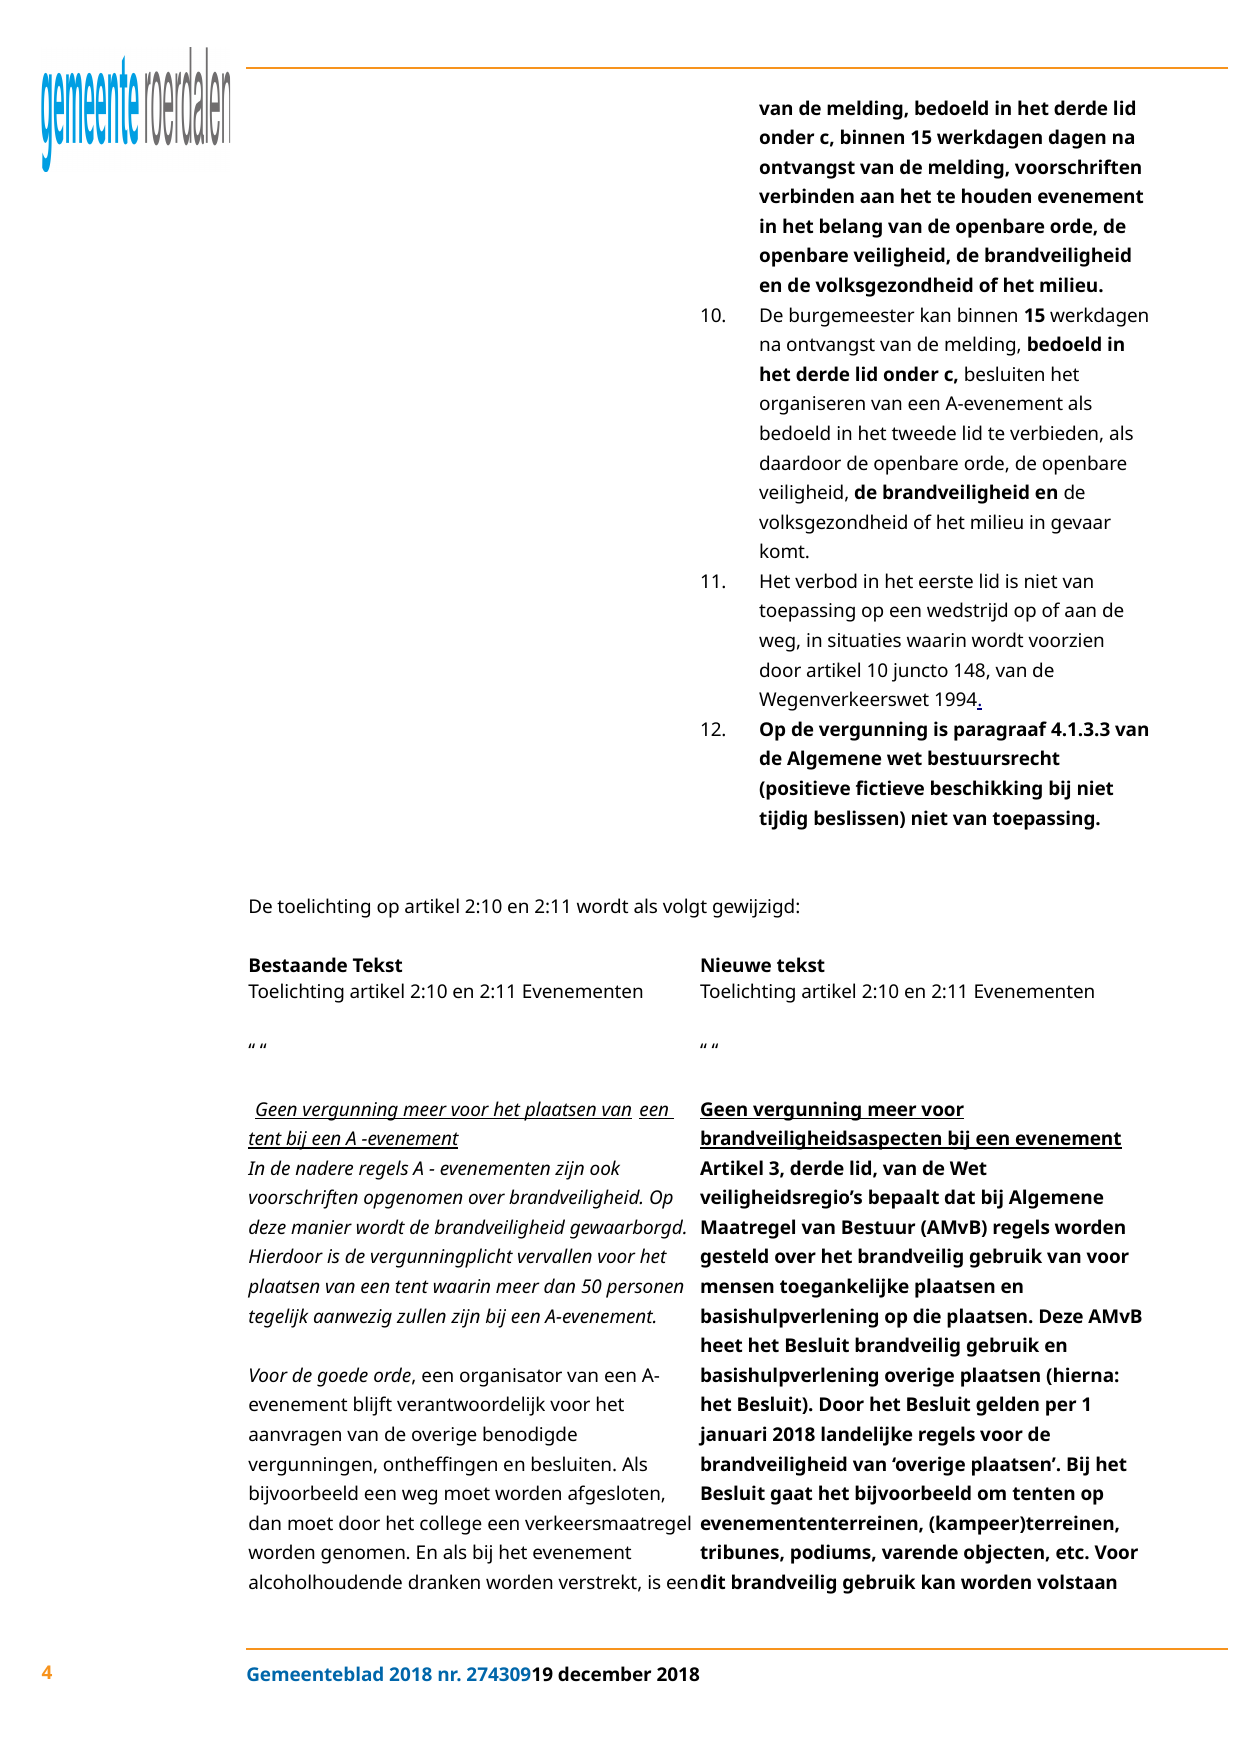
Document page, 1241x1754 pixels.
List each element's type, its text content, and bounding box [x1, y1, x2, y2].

table_header Bestaande Tekst [248, 952, 700, 978]
picture [41, 47, 231, 172]
table_header Geen vergunning meer voor het plaatsen van een tent bij een A -evenement In de nadere regels A - evenementen zijn ook voorschriften opgenomen over brandveiligheid. Op deze manier wordt de brandveiligheid gewaarborgd. Hierdoor is de vergunningplicht vervallen voor het plaatsen van een tent waarin meer dan 50 personen tegelijk aanwezig zullen zijn bij een A-evenement. Voor de goede orde, een organisator van een A-evenement blijft verantwoordelijk voor het aanvragen van de overige benodigde vergunningen, ontheffingen en besluiten. Als bijvoorbeeld een weg moet worden afgesloten, dan moet door het college een verkeersmaatregel worden genomen. En als bij het evenement alcoholhoudende dranken worden verstrekt, is een [248, 1096, 700, 1595]
table_cell Toelichting artikel 2:10 en 2:11 Evenementen “ “ [700, 978, 1152, 1063]
picture [41, 134, 48, 172]
text De toelichting op artikel 2:10 en 2:11 wordt als volgt gewijzigd: [248, 893, 1152, 919]
table_cell van de melding, bedoeld in het derde lid onder c, binnen 15 werkdagen dagen na ontvangst van de melding, voorschriften verbinden aan het te houden evenement in het belang van de openbare orde, de openbare veiligheid, de brandveiligheid en de volksgezondheid of het milieu. De burgemeester kan binnen 15 werkdagen na ontvangst van de melding, bedoeld in het derde lid onder c, besluiten het organiseren van een A-evenement als bedoeld in het tweede lid te verbieden, als daardoor de openbare orde, de openbare veiligheid, de brandveiligheid en de volksgezondheid of het milieu in gevaar komt. Het verbod in het eerste lid is niet van toepassing op een wedstrijd op of aan de weg, in situaties waarin wordt voorzien door artikel 10 juncto 148, van de Wegenverkeerswet 1994. Op de vergunning is paragraaf 4.1.3.3 van de Algemene wet bestuursrecht (positieve fictieve beschikking bij niet tijdig beslissen) niet van toepassing. [700, 95, 1152, 860]
table_cell Toelichting artikel 2:10 en 2:11 Evenementen “ “ [248, 978, 700, 1063]
table_cell [248, 95, 700, 860]
table_header Geen vergunning meer voor brandveiligheidsaspecten bij een evenement Artikel 3, derde lid, van de Wet veiligheidsregio’s bepaalt dat bij Algemene Maatregel van Bestuur (AMvB) regels worden gesteld over het brandveilig gebruik van voor mensen toegankelijke plaatsen en basishulpverlening op die plaatsen. Deze AMvB heet het Besluit brandveilig gebruik en basishulpverlening overige plaatsen (hierna: het Besluit). Door het Besluit gelden per 1 januari 2018 landelijke regels voor de brandveiligheid van ‘overige plaatsen’. Bij het Besluit gaat het bijvoorbeeld om tenten op evenemententerreinen, (kampeer)terreinen, tribunes, podiums, varende objecten, etc. Voor dit brandveilig gebruik kan worden volstaan [700, 1096, 1152, 1595]
table_header Nieuwe tekst [700, 952, 1152, 978]
